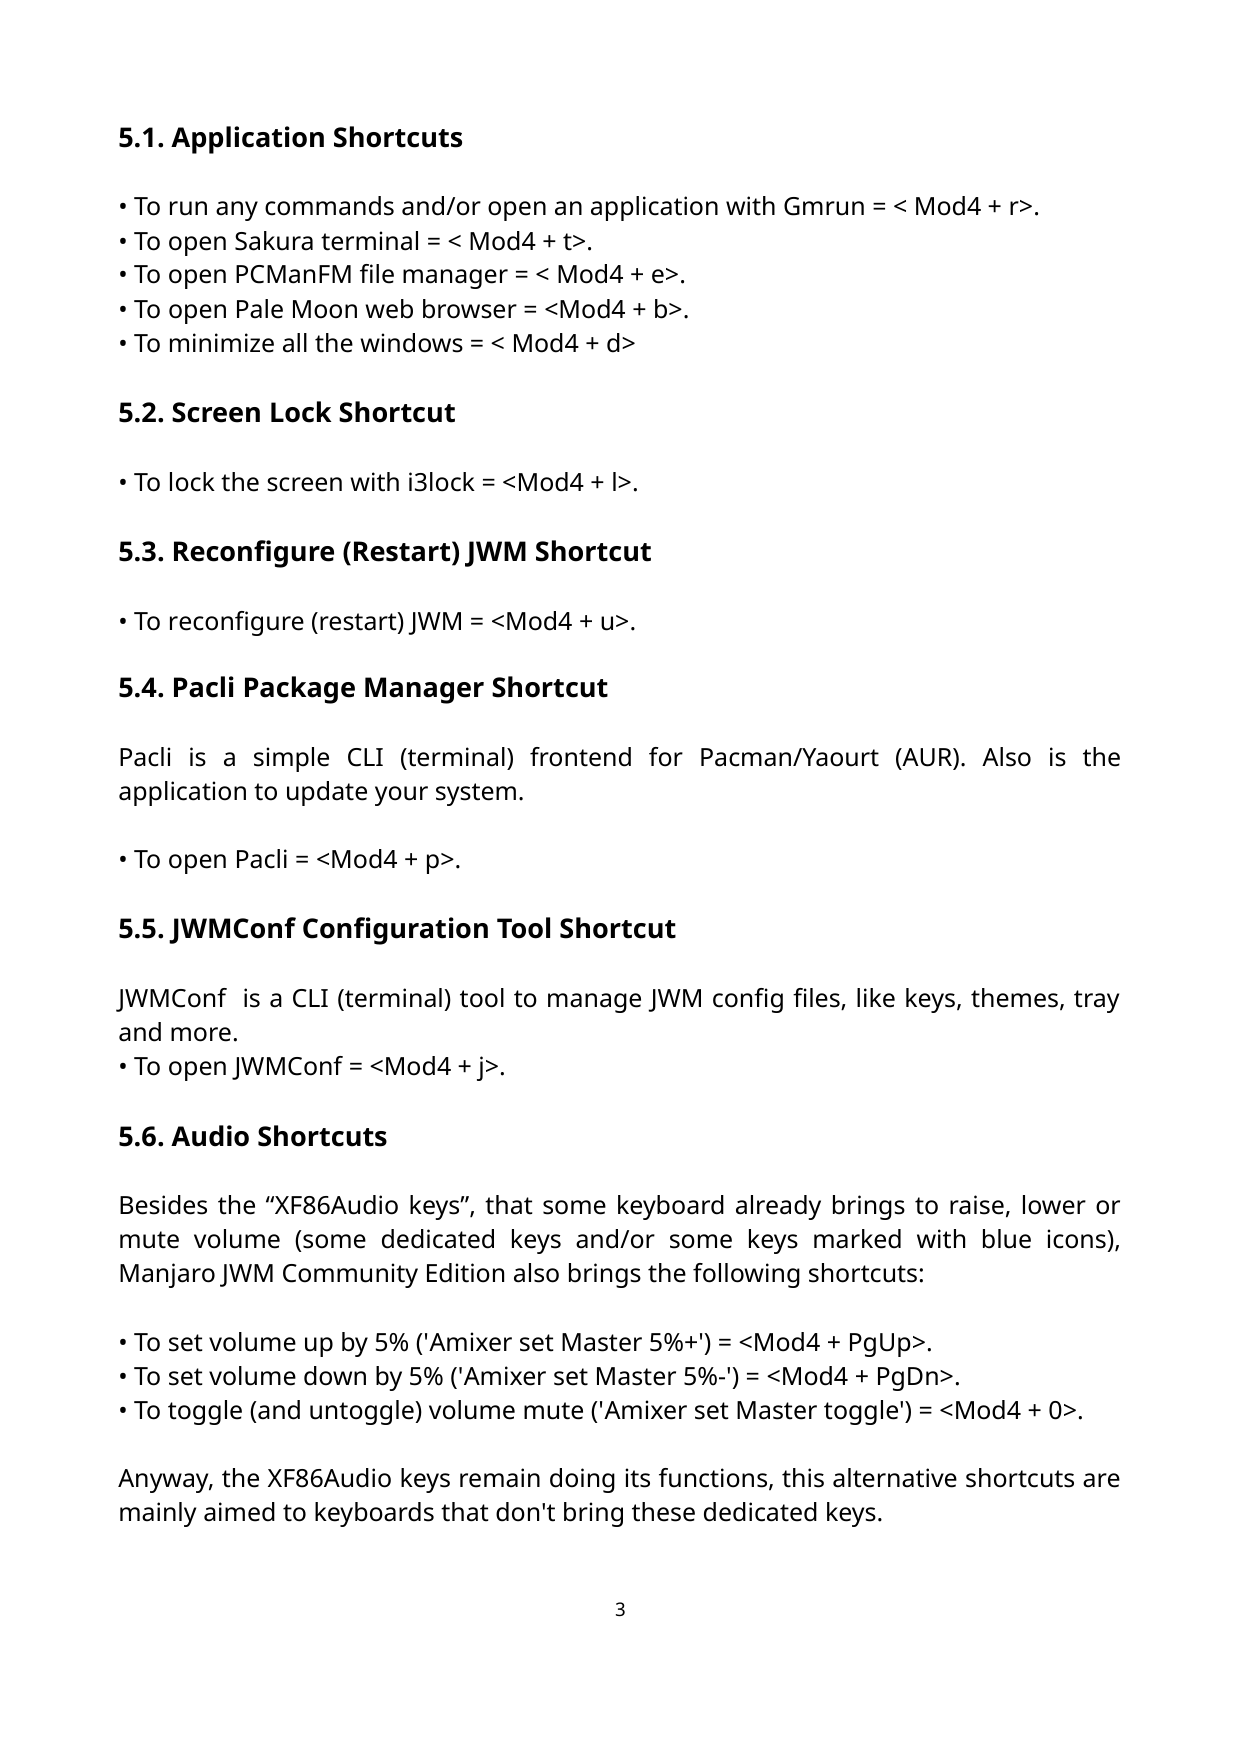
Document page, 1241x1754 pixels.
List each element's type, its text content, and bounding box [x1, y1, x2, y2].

text • To set volume down by 5% ('Amixer set Master 5%-') = <Mod4 + PgDn>. [118, 1358, 1122, 1392]
text Pacli is a simple CLI (terminal) frontend for Pacman/Yaourt (AUR). Also is the application to update your system. [118, 739, 1122, 808]
subtitle 5.2. Screen Lock Shortcut [118, 393, 1122, 430]
text • To reconfigure (restart) JWM = <Mod4 + u>. [118, 603, 1122, 637]
text JWMConf is a CLI (terminal) tool to manage JWM config files, like keys, themes, tray and more. [118, 981, 1122, 1049]
text • To open Pale Moon web browser = <Mod4 + b>. [118, 291, 1122, 325]
text Anyway, the XF86Audio keys remain doing its functions, this alternative shortcuts are mainly aimed to keyboards that don't bring these dedicated keys. [118, 1461, 1122, 1529]
subtitle 5.6. Audio Shortcuts [118, 1117, 1122, 1154]
text • To open Sakura terminal = < Mod4 + t>. [118, 223, 1122, 257]
subtitle 5.1. Application Shortcuts [118, 118, 1122, 155]
text • To open Pacli = <Mod4 + p>. [118, 842, 1122, 876]
subtitle 5.3. Reconfigure (Restart) JWM Shortcut [118, 532, 1122, 569]
text • To toggle (and untoggle) volume mute ('Amixer set Master toggle') = <Mod4 + 0>. [118, 1392, 1122, 1426]
text • To lock the screen with i3lock = <Mod4 + l>. [118, 464, 1122, 498]
text • To open PCManFM file manager = < Mod4 + e>. [118, 257, 1122, 291]
subtitle 5.4. Pacli Package Manager Shortcut [118, 669, 1122, 706]
text • To set volume up by 5% ('Amixer set Master 5%+') = <Mod4 + PgUp>. [118, 1324, 1122, 1358]
text • To run any commands and/or open an application with Gmrun = < Mod4 + r>. [118, 189, 1122, 223]
text Besides the “XF86Audio keys”, that some keyboard already brings to raise, lower or mute volume (some dedicated keys and/or some keys marked with blue icons), Manjaro JWM Community Edition also brings the following shortcuts: [118, 1188, 1122, 1290]
subtitle 5.5. JWMConf Configuration Tool Shortcut [118, 910, 1122, 947]
text • To open JWMConf = <Mod4 + j>. [118, 1049, 1122, 1083]
text • To minimize all the windows = < Mod4 + d> [118, 325, 1122, 359]
